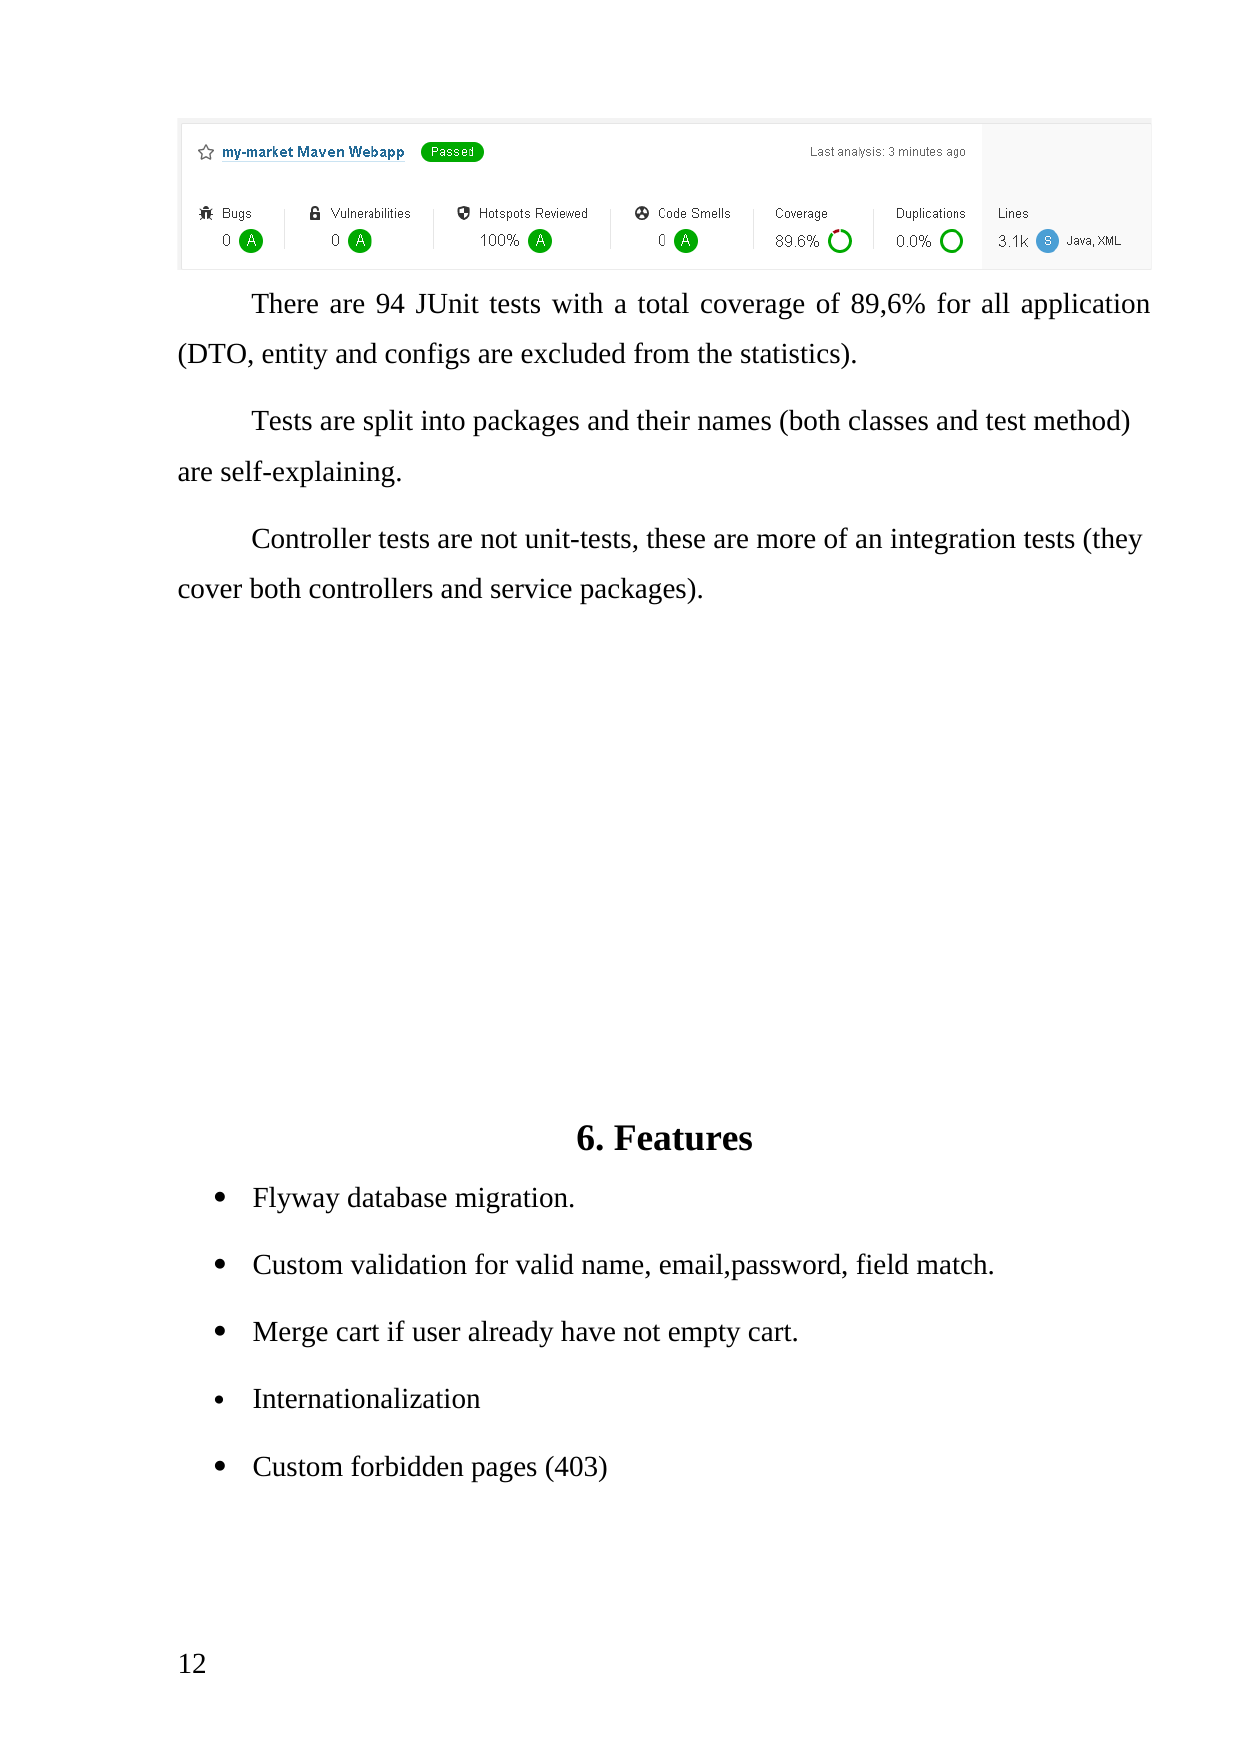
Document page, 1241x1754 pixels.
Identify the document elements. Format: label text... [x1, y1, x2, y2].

list Flyway database migration. [215, 1180, 1152, 1213]
list Internationalization [215, 1381, 1152, 1415]
text Controller tests are not unit-tests, these are more of an integration tests (they cover both controllers and service packages). [177, 521, 1152, 604]
list Merge cart if user already have not empty cart. [215, 1314, 1152, 1348]
subtitle 6. Features [177, 1115, 1152, 1158]
text Tests are split into packages and their names (both classes and test method) are self-explaining. [177, 403, 1152, 487]
list Custom validation for valid name, email,password, field match. [215, 1247, 1152, 1281]
text There are 94 JUnit tests with a total coverage of 89,6% for all application (DTO, entity and configs are excluded from the statistics). [177, 270, 1152, 370]
list Custom forbidden pages (403) [215, 1449, 1152, 1483]
picture [177, 118, 1152, 270]
